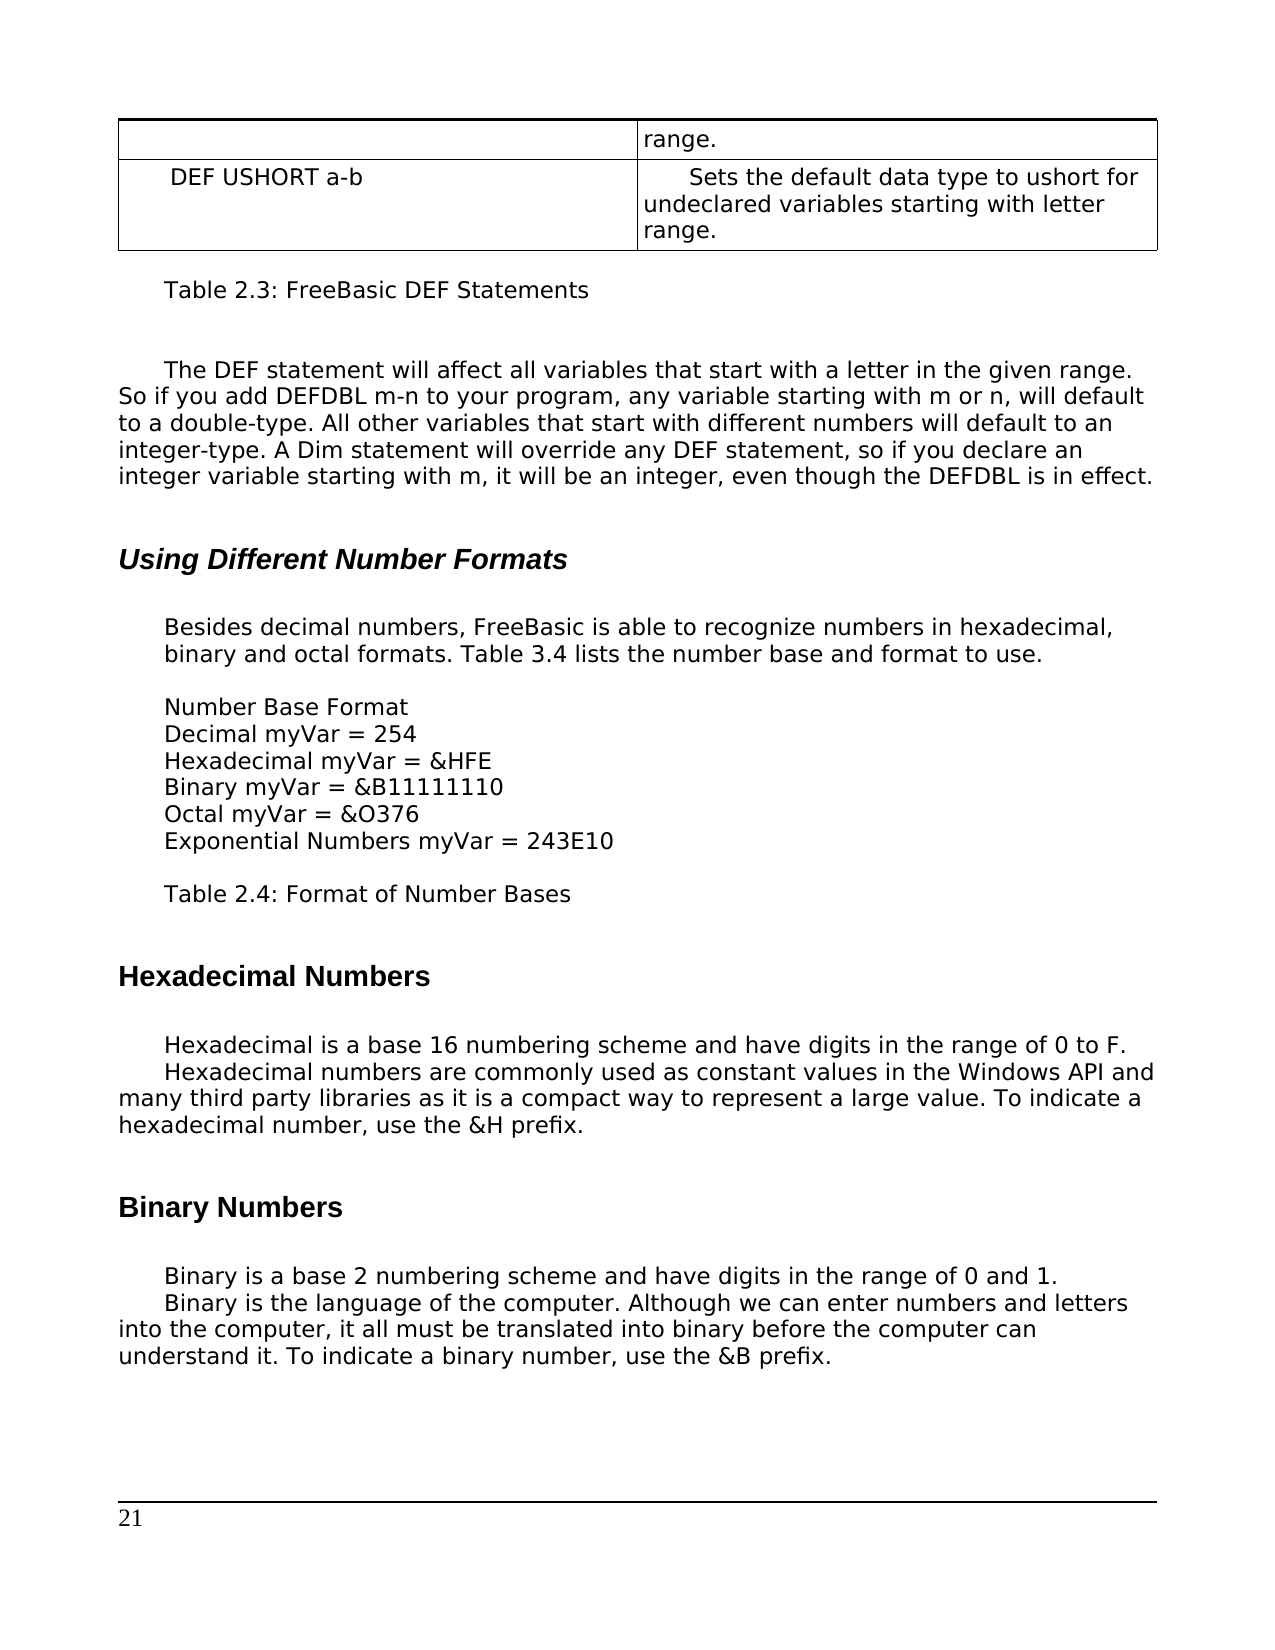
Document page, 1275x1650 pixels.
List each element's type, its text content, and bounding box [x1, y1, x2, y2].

text Binary is a base 2 numbering scheme and have digits in the range of 0 and 1. [118, 1263, 1157, 1290]
table_cell DEF USHORT a-b [119, 160, 637, 250]
text Binary is the language of the computer. Although we can enter numbers and letters into the computer, it all must be translated into binary before the computer can understand it. To indicate a binary number, use the &B prefix. [118, 1290, 1157, 1370]
text binary and octal formats. Table 3.4 lists the number base and format to use. [118, 641, 1157, 668]
text Octal myVar = &O376 [118, 801, 1157, 828]
subtitle Hexadecimal Numbers [118, 959, 1157, 993]
table_cell Sets the default data type to ushort for undeclared variables starting with letter range. [638, 160, 1157, 250]
text Hexadecimal myVar = &HFE [118, 748, 1157, 774]
table_cell [119, 121, 637, 158]
text Table 2.3: FreeBasic DEF Statements [118, 277, 1157, 303]
subtitle Using Different Number Formats [118, 542, 1157, 575]
subtitle Binary Numbers [118, 1191, 1157, 1224]
text Hexadecimal is a base 16 numbering scheme and have digits in the range of 0 to F. [118, 1032, 1157, 1059]
text Table 2.4: Format of Number Bases [118, 881, 1157, 908]
text Hexadecimal numbers are commonly used as constant values in the Windows API and many third party libraries as it is a compact way to represent a large value. To indicate a hexadecimal number, use the &H prefix. [118, 1059, 1157, 1139]
text Exponential Numbers myVar = 243E10 [118, 828, 1157, 854]
text Binary myVar = &B11111110 [118, 774, 1157, 801]
text Number Base Format [118, 694, 1157, 721]
text Besides decimal numbers, FreeBasic is able to recognize numbers in hexadecimal, [118, 614, 1157, 641]
table_cell range. [638, 121, 1157, 158]
text Decimal myVar = 254 [118, 721, 1157, 748]
text The DEF statement will affect all variables that start with a letter in the given range. So if you add DEFDBL m-n to your program, any variable starting with m or n, will default to a double-type. All other variables that start with different numbers will default to an integer-type. A Dim statement will override any DEF statement, so if you declare an integer variable starting with m, it will be an integer, even though the DEFDBL is in effect. [118, 357, 1157, 490]
